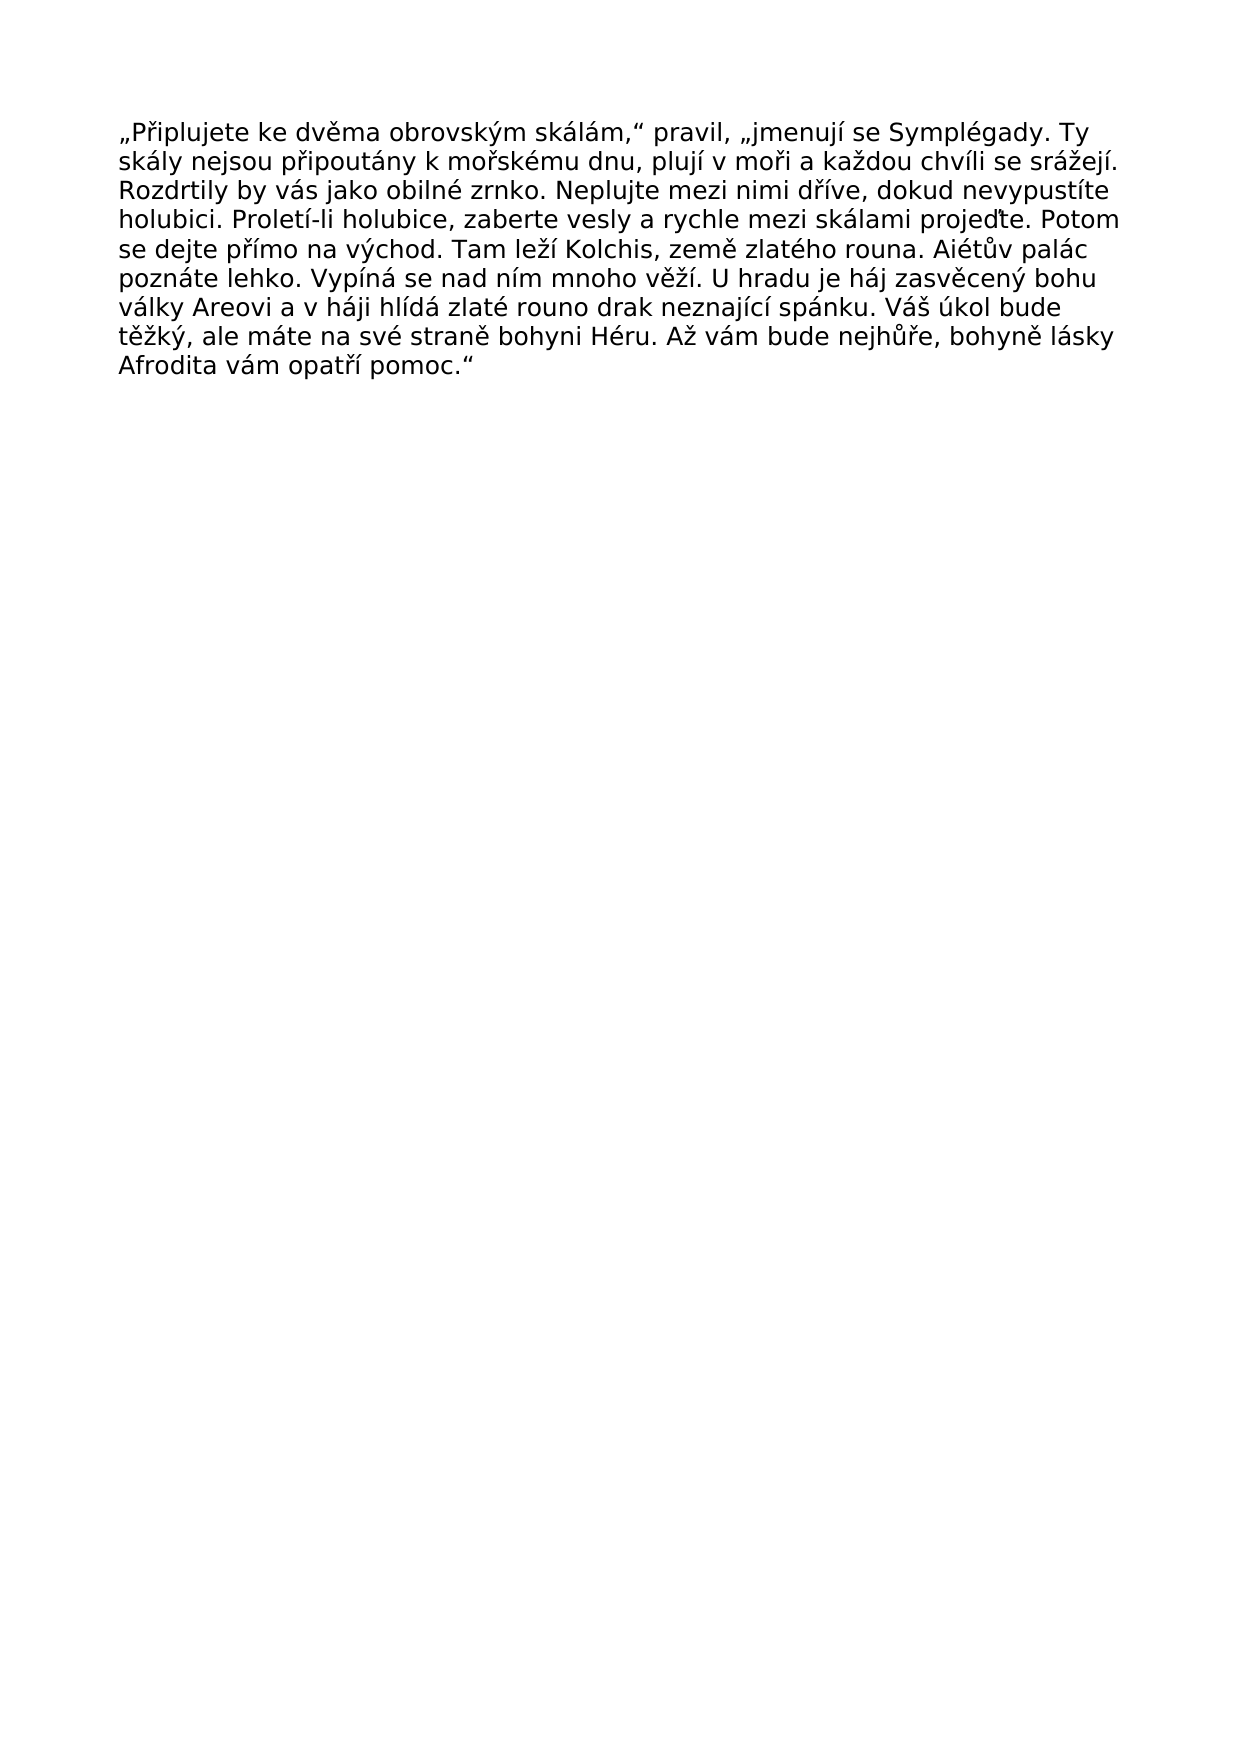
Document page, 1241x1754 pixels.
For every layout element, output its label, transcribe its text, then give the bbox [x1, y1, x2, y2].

text „Připlujete ke dvěma obrovským skálám,“ pravil, „jmenují se Symplégady. Ty skály nejsou připoutány k mořskému dnu, plují v moři a každou chvíli se srážejí. Rozdrtily by vás jako obilné zrnko. Neplujte mezi nimi dříve, dokud nevypustíte holubici. Proletí-li holubice, zaberte vesly a rychle mezi skálami projeďte. Potom se dejte přímo na východ. Tam leží Kolchis, země zlatého rouna. Aiétův palác poznáte lehko. Vypíná se nad ním mnoho věží. U hradu je háj zasvěcený bohu války Areovi a v háji hlídá zlaté rouno drak neznající spánku. Váš úkol bude těžký, ale máte na své straně bohyni Héru. Až vám bude nejhůře, bohyně lásky Afrodita vám opatří pomoc.“ [118, 118, 1122, 381]
